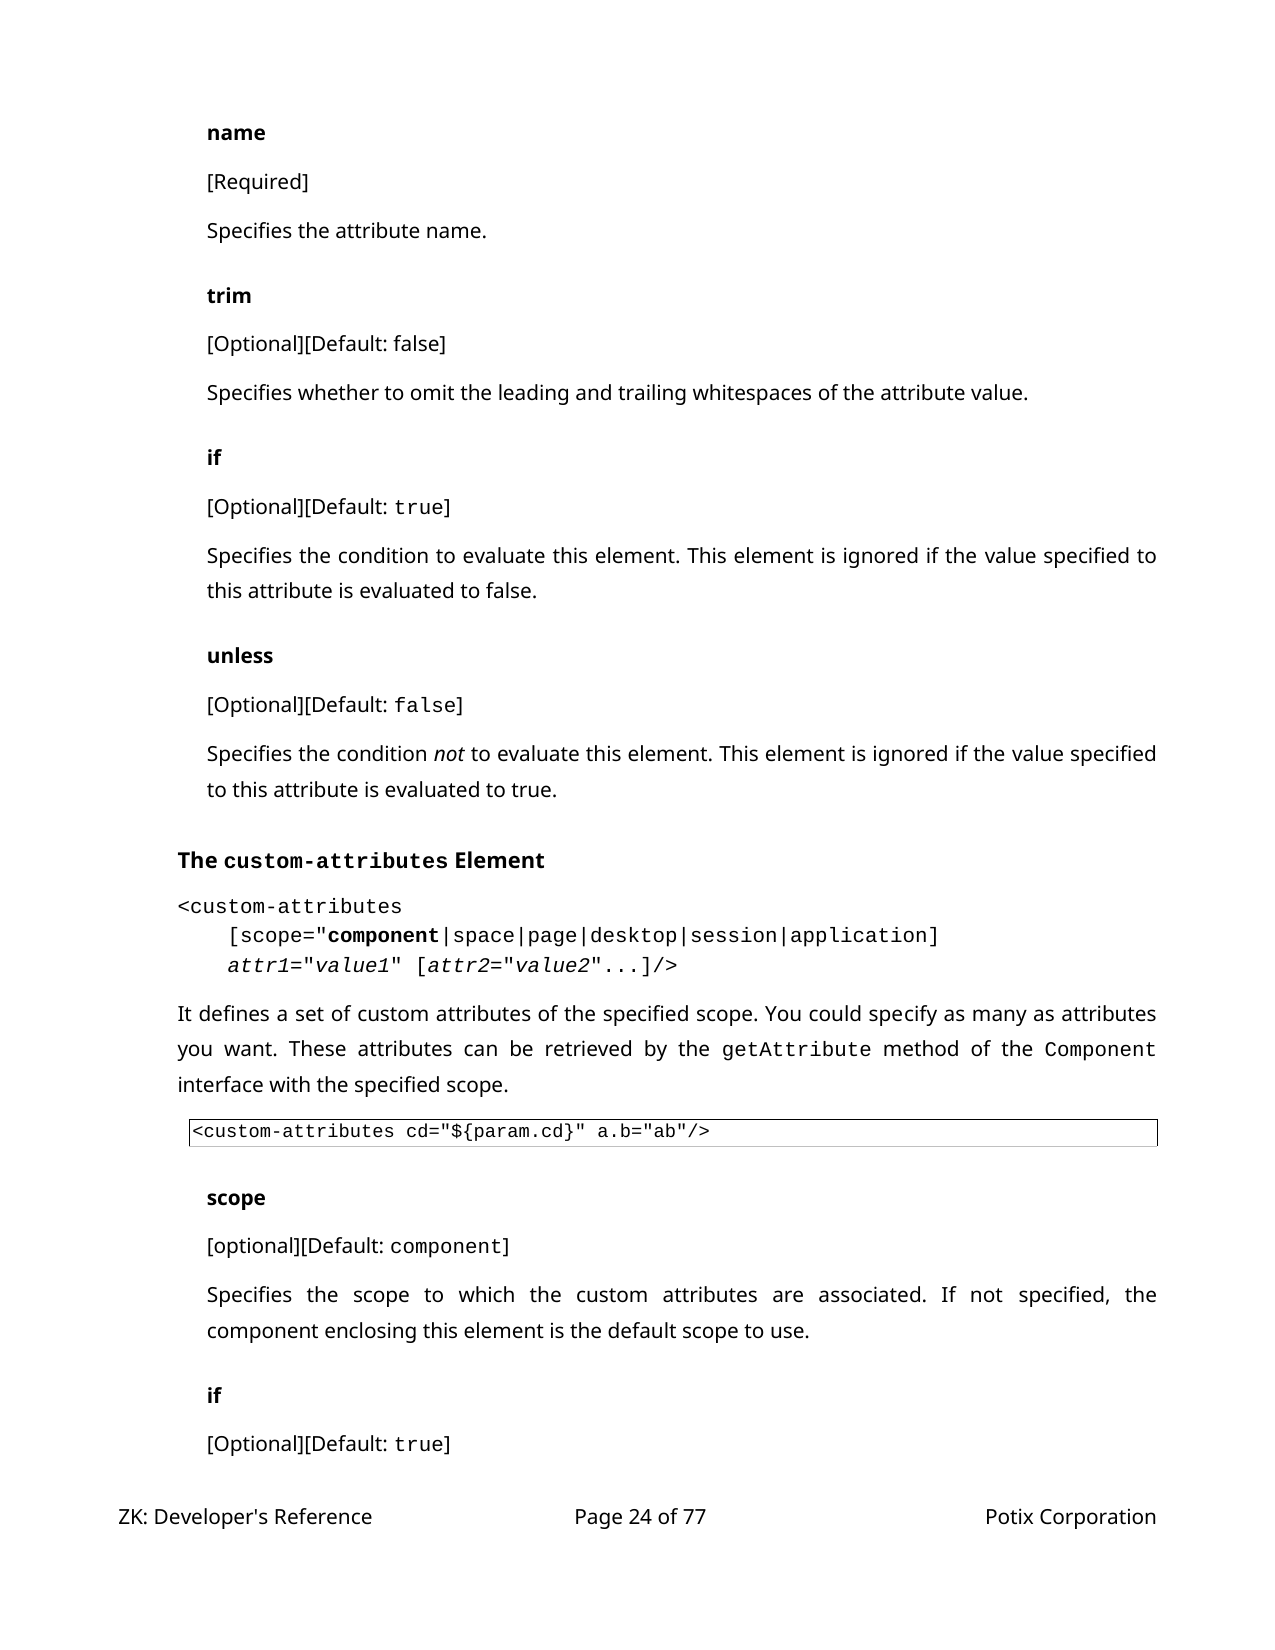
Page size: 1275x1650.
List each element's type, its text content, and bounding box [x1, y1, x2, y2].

subtitle scope [207, 1183, 1157, 1211]
text <custom-attributes cd="${param.cd}" a.b="ab"/> [190, 1120, 1157, 1146]
subtitle if [207, 443, 1157, 472]
subtitle The custom-attributes Element [177, 845, 1157, 876]
subtitle trim [207, 281, 1157, 309]
text Specifies the condition to evaluate this element. This element is ignored if the value specified to this attribute is evaluated to false. [207, 541, 1157, 605]
text Specifies the condition not to evaluate this element. This element is ignored if the value specified to this attribute is evaluated to true. [207, 739, 1157, 803]
text Specifies the scope to which the custom attributes are associated. If not specified, the component enclosing this element is the default scope to use. [207, 1281, 1157, 1344]
text <custom-attributes [scope="component|space|page|desktop|session|application] attr1="value1" [attr2="value2"...]/> [177, 896, 1157, 978]
text [Optional][Default: false] [207, 690, 1157, 719]
text It defines a set of custom attributes of the specified scope. You could specify as many as attributes you want. These attributes can be retrieved by the getAttribute method of the Component interface with the specified scope. [177, 999, 1157, 1098]
text Specifies whether to omit the leading and trailing whitespaces of the attribute value. [207, 378, 1157, 407]
text [Optional][Default: false] [207, 329, 1157, 358]
text [Optional][Default: true] [207, 492, 1157, 521]
subtitle if [207, 1381, 1157, 1409]
text [Optional][Default: true] [207, 1429, 1157, 1458]
text [optional][Default: component] [207, 1231, 1157, 1260]
subtitle name [207, 118, 1157, 146]
text [Required] [207, 167, 1157, 195]
subtitle unless [207, 641, 1157, 670]
text Specifies the attribute name. [207, 216, 1157, 244]
